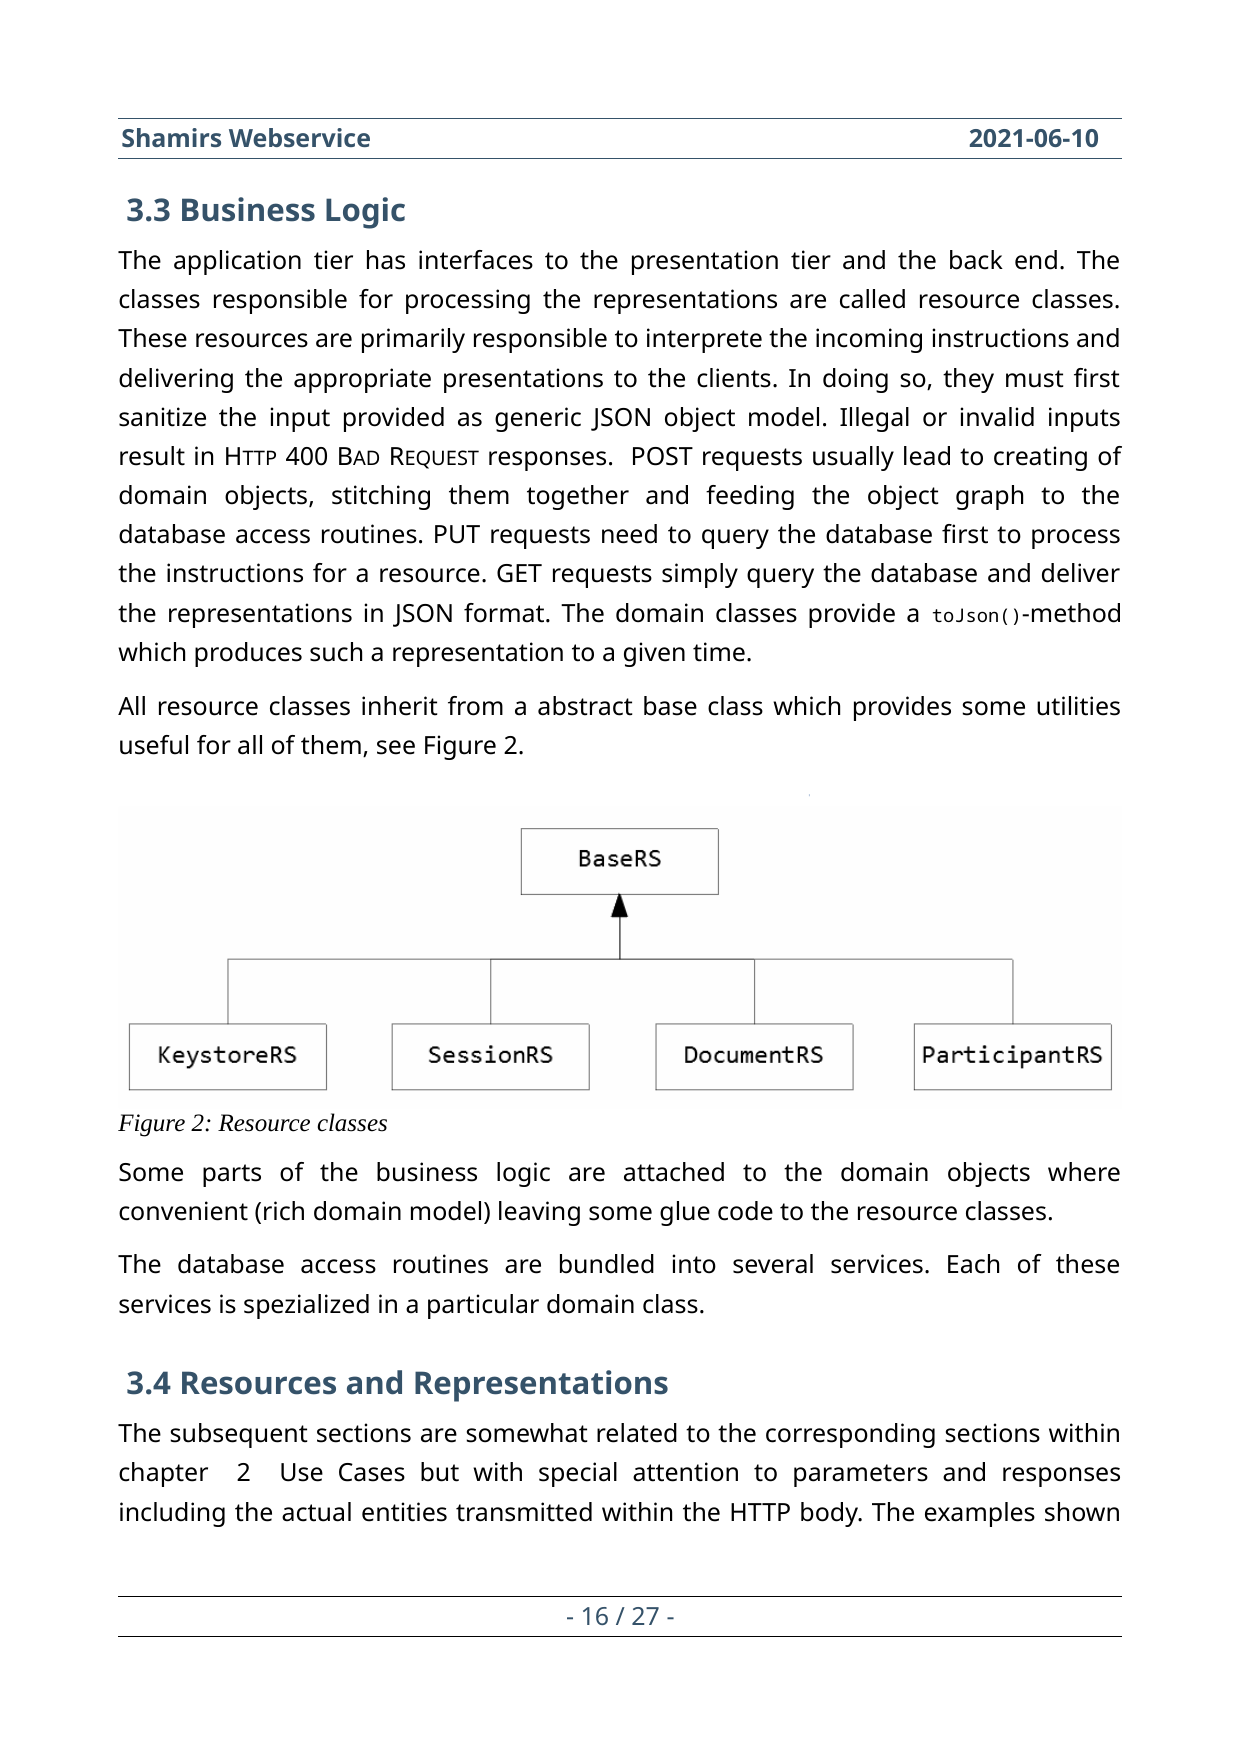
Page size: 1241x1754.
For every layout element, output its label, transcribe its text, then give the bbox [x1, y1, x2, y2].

text Figure 2: Resource classes [118, 1109, 1122, 1137]
picture [118, 793, 1123, 1109]
text Some parts of the business logic are attached to the domain objects where convenient (rich domain model) leaving some glue code to the resource classes. [118, 1137, 1122, 1227]
text The application tier has interfaces to the presentation tier and the back end. The classes responsible for processing the representations are called resource classes. These resources are primarily responsible to interprete the incoming instructions and delivering the appropriate presentations to the clients. In doing so, they must first sanitize the input provided as generic JSON object model. Illegal or invalid inputs result in Http 400 Bad Request responses. POST requests usually lead to creating of domain objects, stitching them together and feeding the object graph to the database access routines. PUT requests need to query the database first to process the instructions for a resource. GET requests simply query the database and deliver the representations in JSON format. The domain classes provide a toJson()-method which produces such a representation to a given time. [118, 243, 1122, 668]
text [118, 781, 1122, 793]
subtitle Resources and Representations [118, 1361, 1122, 1403]
text The database access routines are bundled into several services. Each of these services is spezialized in a particular domain class. [118, 1247, 1122, 1320]
subtitle Business Logic [118, 188, 1122, 230]
text The subsequent sections are somewhat related to the corresponding sections within chapter 2 Use Cases but with special attention to parameters and responses including the actual entities transmitted within the HTTP body. The examples shown [118, 1416, 1122, 1528]
text All resource classes inherit from a abstract base class which provides some utilities useful for all of them, see Figure 2. [118, 688, 1122, 761]
